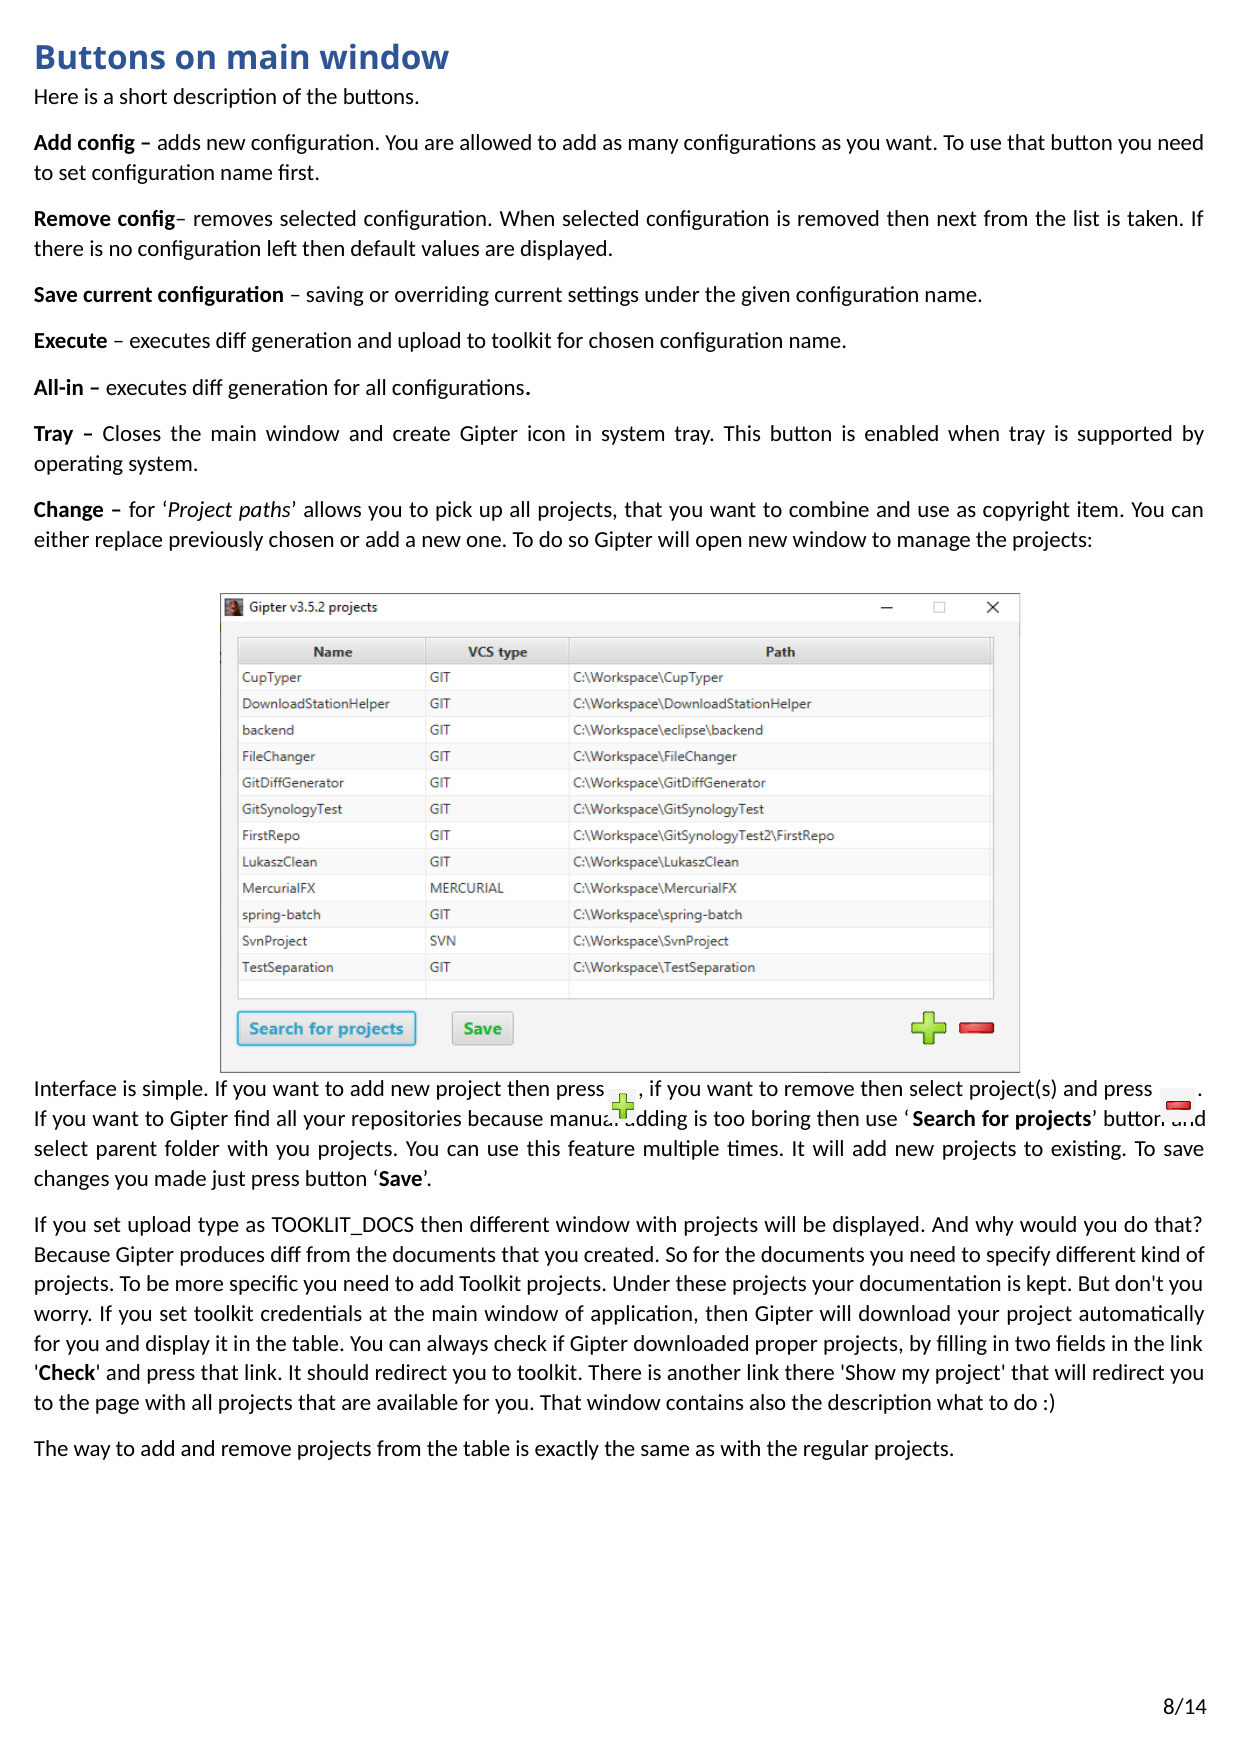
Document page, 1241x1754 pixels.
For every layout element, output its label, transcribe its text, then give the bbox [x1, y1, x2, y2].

subtitle Buttons on main window [34, 34, 1207, 79]
picture [1160, 1088, 1196, 1122]
text Change – for ‘Project paths’ allows you to pick up all projects, that you want to combine and use as copyright item. You can either replace previously chosen or add a new one. To do so Gipter will open new window to manage the projects: [34, 495, 1207, 553]
picture [220, 593, 1020, 1073]
text Remove config– removes selected configuration. When selected configuration is removed then next from the list is taken. If there is no configuration left then default values are displayed. [34, 204, 1207, 262]
text Interface is simple. If you want to add new project then press , if you want to remove then select project(s) and press . If you want to Gipter find all your repositories because manual adding is too boring then use ‘Search for projects’ button and select parent folder with you projects. You can use this feature multiple times. It will add new projects to existing. To save changes you made just press button ‘Save’. [34, 571, 1207, 1192]
text Execute – executes diff generation and upload to toolkit for chosen configuration name. [34, 327, 1207, 354]
text Tray – Closes the main window and create Gipter icon in system tray. This button is enabled when tray is supported by operating system. [34, 419, 1207, 477]
text If you set upload type as TOOKLIT_DOCS then different window with projects will be displayed. And why would you do that? Because Gipter produces diff from the documents that you created. So for the documents you need to specify different kind of projects. To be more specific you need to add Toolkit projects. Under these projects your documentation is kept. But don't you worry. If you set toolkit credentials at the main window of application, then Gipter will download your project automatically for you and display it in the table. You can always check if Gipter downloaded proper projects, by filling in two fields in the link 'Check' and press that link. It should redirect you to toolkit. There is another link there 'Show my project' that will redirect you to the page with all projects that are available for you. That window contains also the description what to do :) [34, 1210, 1207, 1416]
text Add config – adds new configuration. You are allowed to add as many configurations as you want. To use that button you need to set configuration name first. [34, 128, 1207, 186]
picture [607, 1089, 637, 1123]
text All-in – executes diff generation for all configurations. [34, 373, 1207, 401]
text Save current configuration – saving or overriding current settings under the given configuration name. [34, 280, 1207, 308]
text Here is a short description of the buttons. [34, 82, 1207, 110]
text The way to add and remove projects from the table is exactly the same as with the regular projects. [34, 1434, 1207, 1462]
